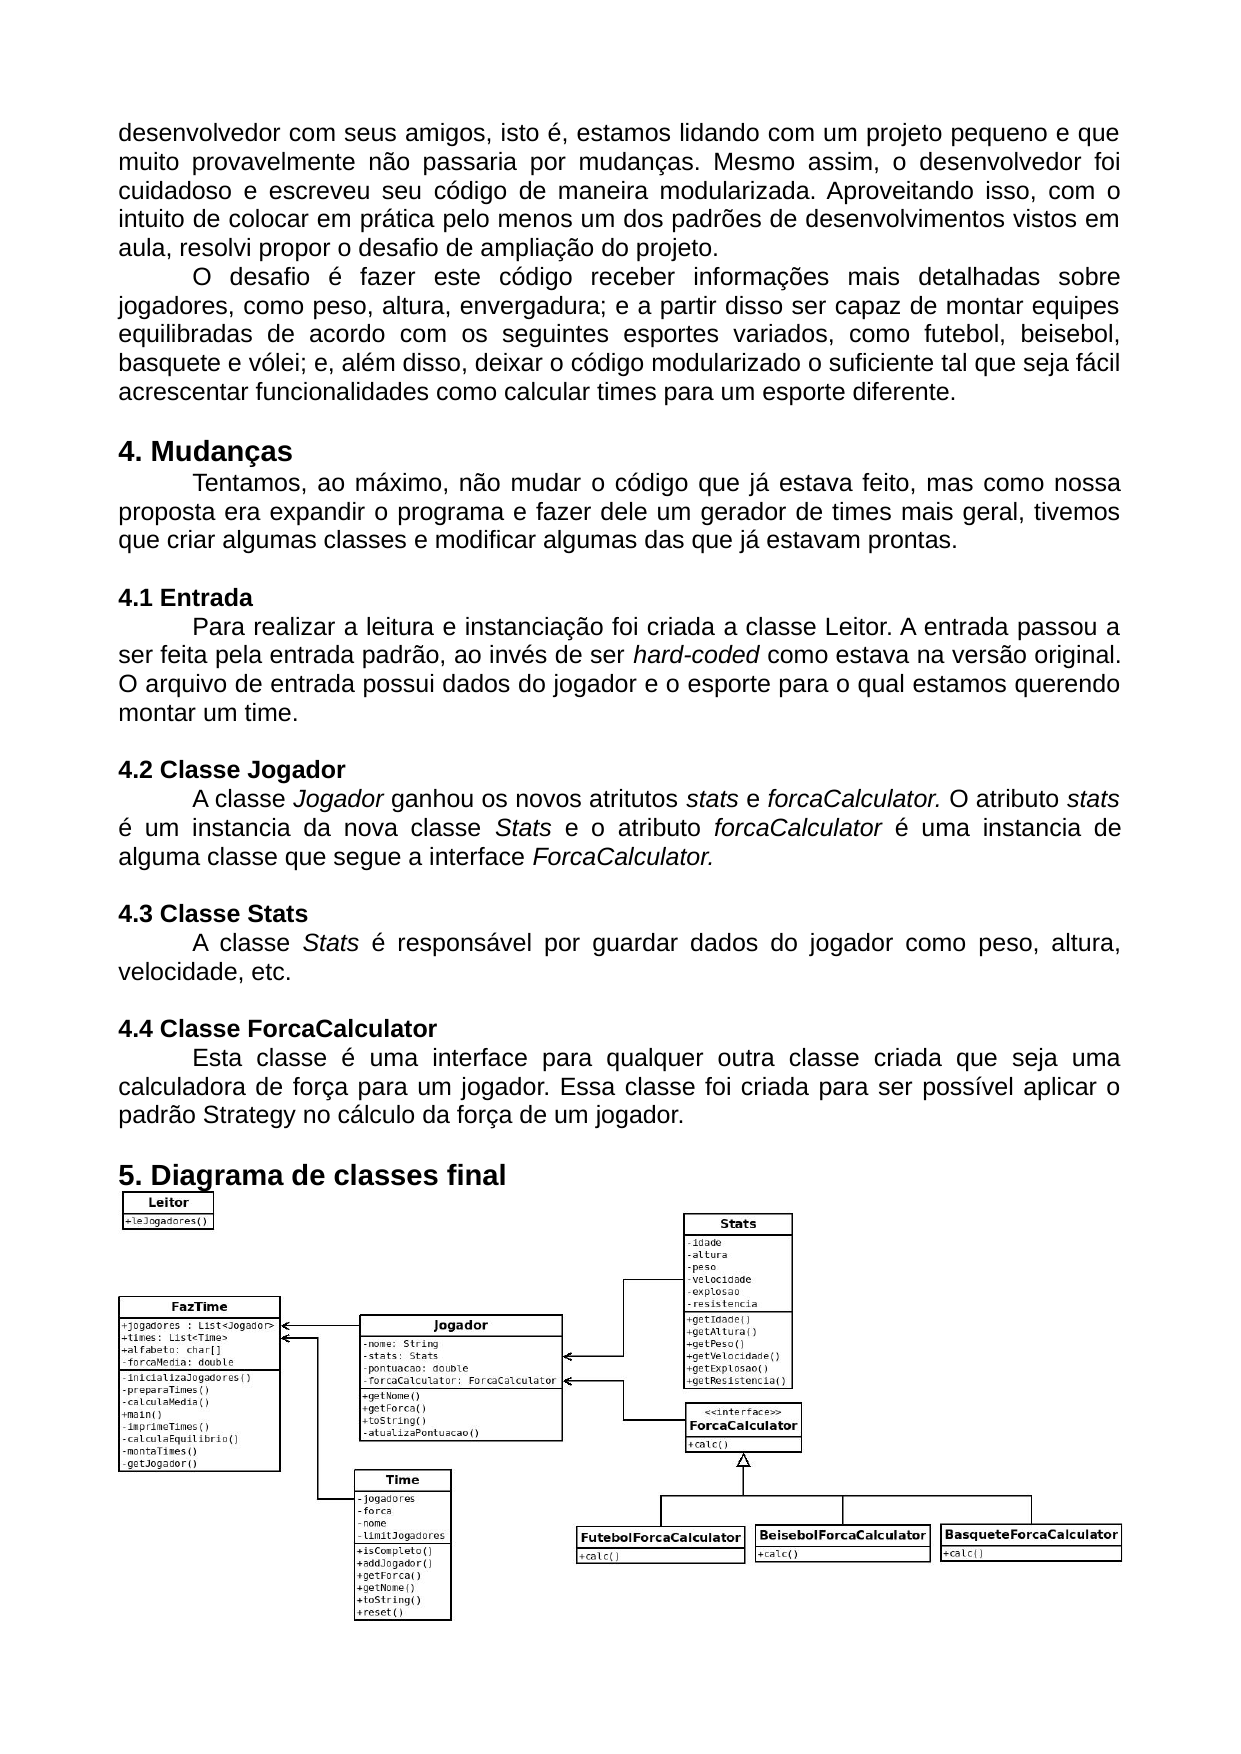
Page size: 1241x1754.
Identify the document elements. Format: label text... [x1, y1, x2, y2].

text Tentamos, ao máximo, não mudar o código que já estava feito, mas como nossa proposta era expandir o programa e fazer dele um gerador de times mais geral, tivemos que criar algumas classes e modificar algumas das que já estavam prontas. [118, 468, 1122, 554]
text A classe Jogador ganhou os novos atritutos stats e forcaCalculator. O atributo stats é um instancia da nova classe Stats e o atributo forcaCalculator é uma instancia de alguma classe que segue a interface ForcaCalculator. [118, 784, 1122, 870]
text 4. Mudanças [118, 434, 1122, 468]
text Esta classe é uma interface para qualquer outra classe criada que seja uma calculadora de força para um jogador. Essa classe foi criada para ser possível aplicar o padrão Strategy no cálculo da força de um jogador. [118, 1043, 1122, 1129]
text desenvolvedor com seus amigos, isto é, estamos lidando com um projeto pequeno e que muito provavelmente não passaria por mudanças. Mesmo assim, o desenvolvedor foi cuidadoso e escreveu seu código de maneira modularizada. Aproveitando isso, com o intuito de colocar em prática pelo menos um dos padrões de desenvolvimentos vistos em aula, resolvi propor o desafio de ampliação do projeto. [118, 118, 1122, 262]
picture [118, 1191, 1123, 1622]
text 4.2 Classe Jogador [118, 755, 1122, 784]
text 4.1 Entrada [118, 583, 1122, 612]
text Para realizar a leitura e instanciação foi criada a classe Leitor. A entrada passou a ser feita pela entrada padrão, ao invés de ser hard-coded como estava na versão original. O arquivo de entrada possui dados do jogador e o esporte para o qual estamos querendo montar um time. [118, 612, 1122, 727]
text A classe Stats é responsável por guardar dados do jogador como peso, altura, velocidade, etc. [118, 928, 1122, 985]
text 4.4 Classe ForcaCalculator [118, 1014, 1122, 1043]
text O desafio é fazer este código receber informações mais detalhadas sobre jogadores, como peso, altura, envergadura; e a partir disso ser capaz de montar equipes equilibradas de acordo com os seguintes esportes variados, como futebol, beisebol, basquete e vólei; e, além disso, deixar o código modularizado o suficiente tal que seja fácil acrescentar funcionalidades como calcular times para um esporte diferente. [118, 262, 1122, 406]
text 5. Diagrama de classes final [118, 1158, 1122, 1191]
text 4.3 Classe Stats [118, 899, 1122, 928]
